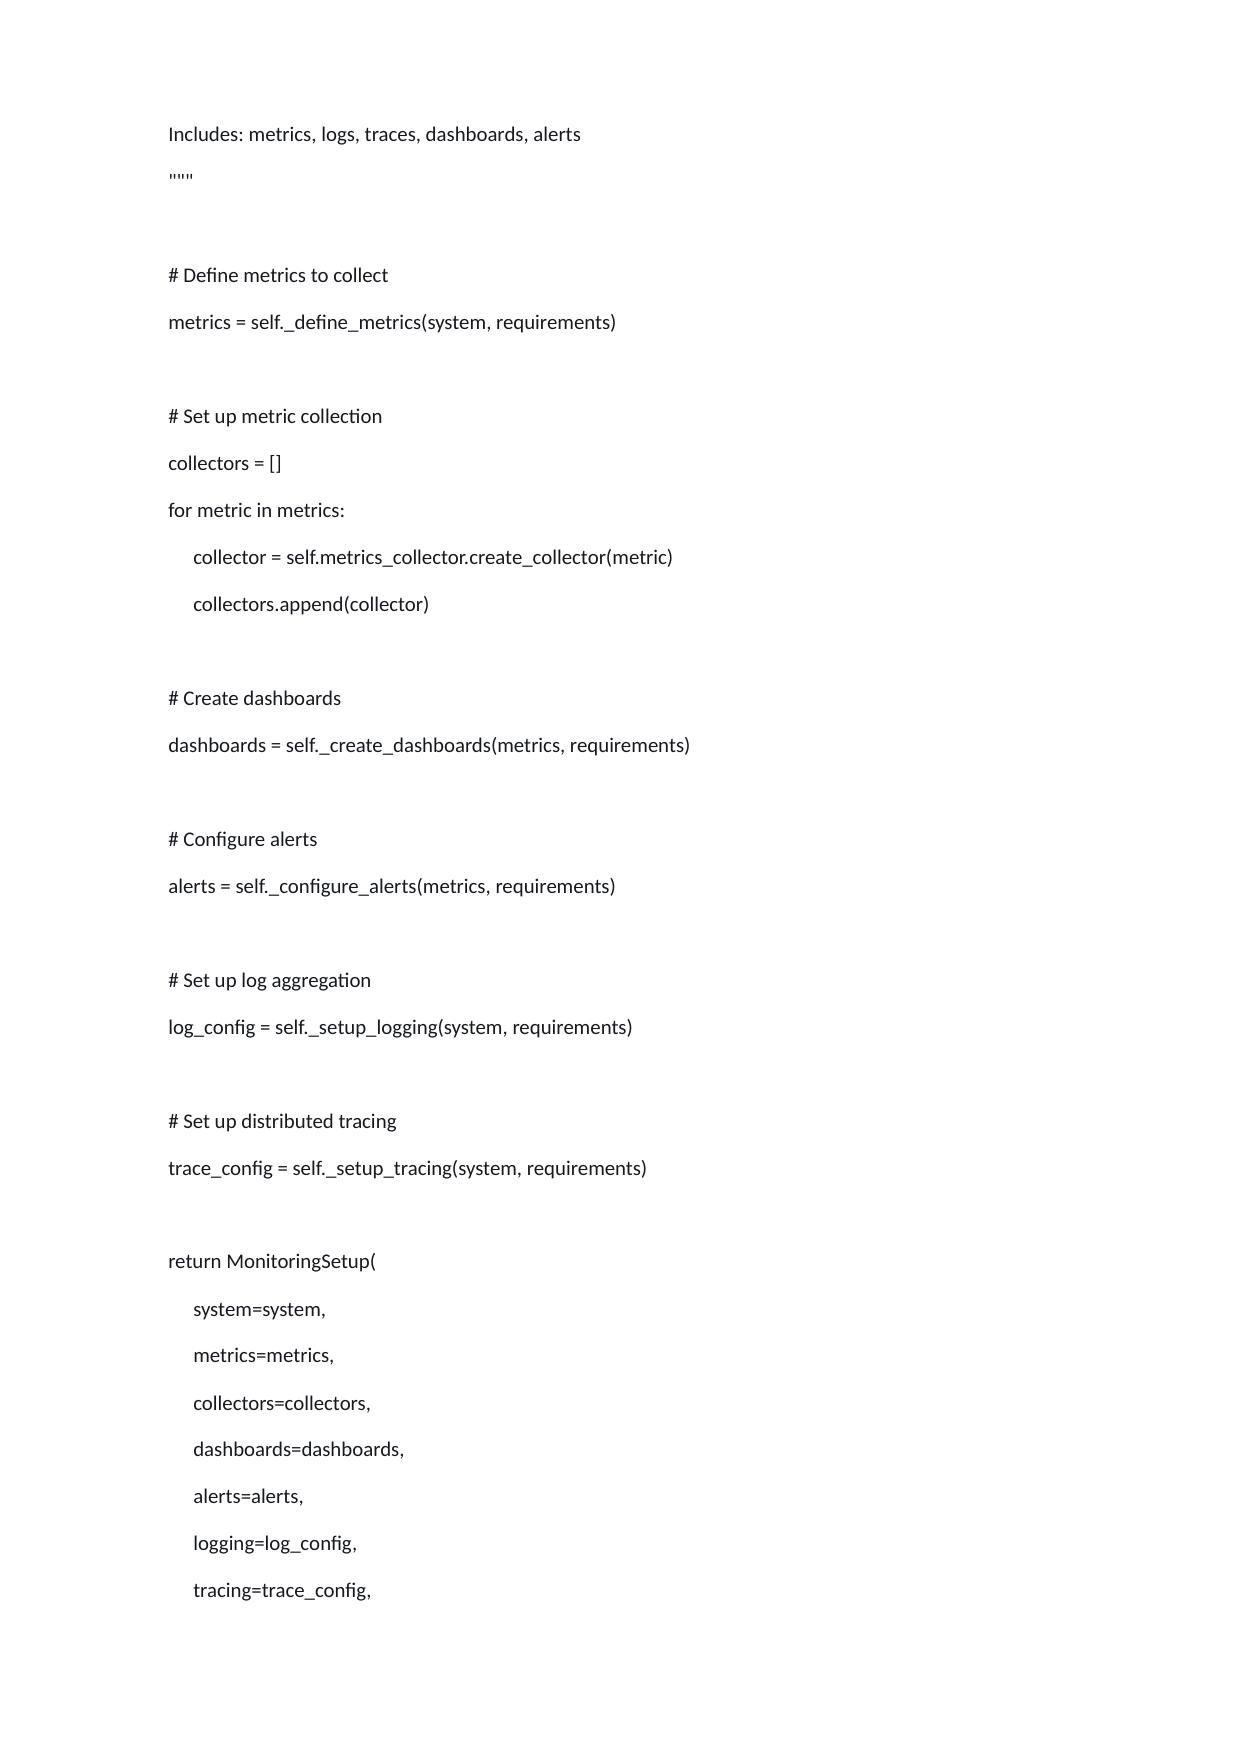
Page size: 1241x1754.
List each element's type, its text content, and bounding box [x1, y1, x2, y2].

text """ [118, 165, 1122, 194]
text return MonitoringSetup( [118, 1246, 1122, 1274]
text dashboards = self._create_dashboards(metrics, requirements) [118, 729, 1122, 758]
text tracing=trace_config, [118, 1574, 1122, 1603]
text collector = self.metrics_collector.create_collector(metric) [118, 541, 1122, 570]
text # Set up log aggregation [118, 964, 1122, 992]
text # Create dashboards [118, 682, 1122, 711]
text alerts=alerts, [118, 1481, 1122, 1509]
text metrics = self._define_metrics(system, requirements) [118, 306, 1122, 335]
text for metric in metrics: [118, 494, 1122, 523]
text trace_config = self._setup_tracing(system, requirements) [118, 1152, 1122, 1180]
text dashboards=dashboards, [118, 1433, 1122, 1462]
text # Set up metric collection [118, 400, 1122, 429]
text Includes: metrics, logs, traces, dashboards, alerts [118, 118, 1122, 147]
text system=system, [118, 1293, 1122, 1321]
text log_config = self._setup_logging(system, requirements) [118, 1011, 1122, 1039]
text alerts = self._configure_alerts(metrics, requirements) [118, 870, 1122, 898]
text # Set up distributed tracing [118, 1105, 1122, 1133]
text # Configure alerts [118, 823, 1122, 852]
text collectors = [] [118, 447, 1122, 476]
text # Define metrics to collect [118, 259, 1122, 288]
text logging=log_config, [118, 1527, 1122, 1556]
text metrics=metrics, [118, 1339, 1122, 1368]
text collectors.append(collector) [118, 588, 1122, 617]
text collectors=collectors, [118, 1387, 1122, 1415]
